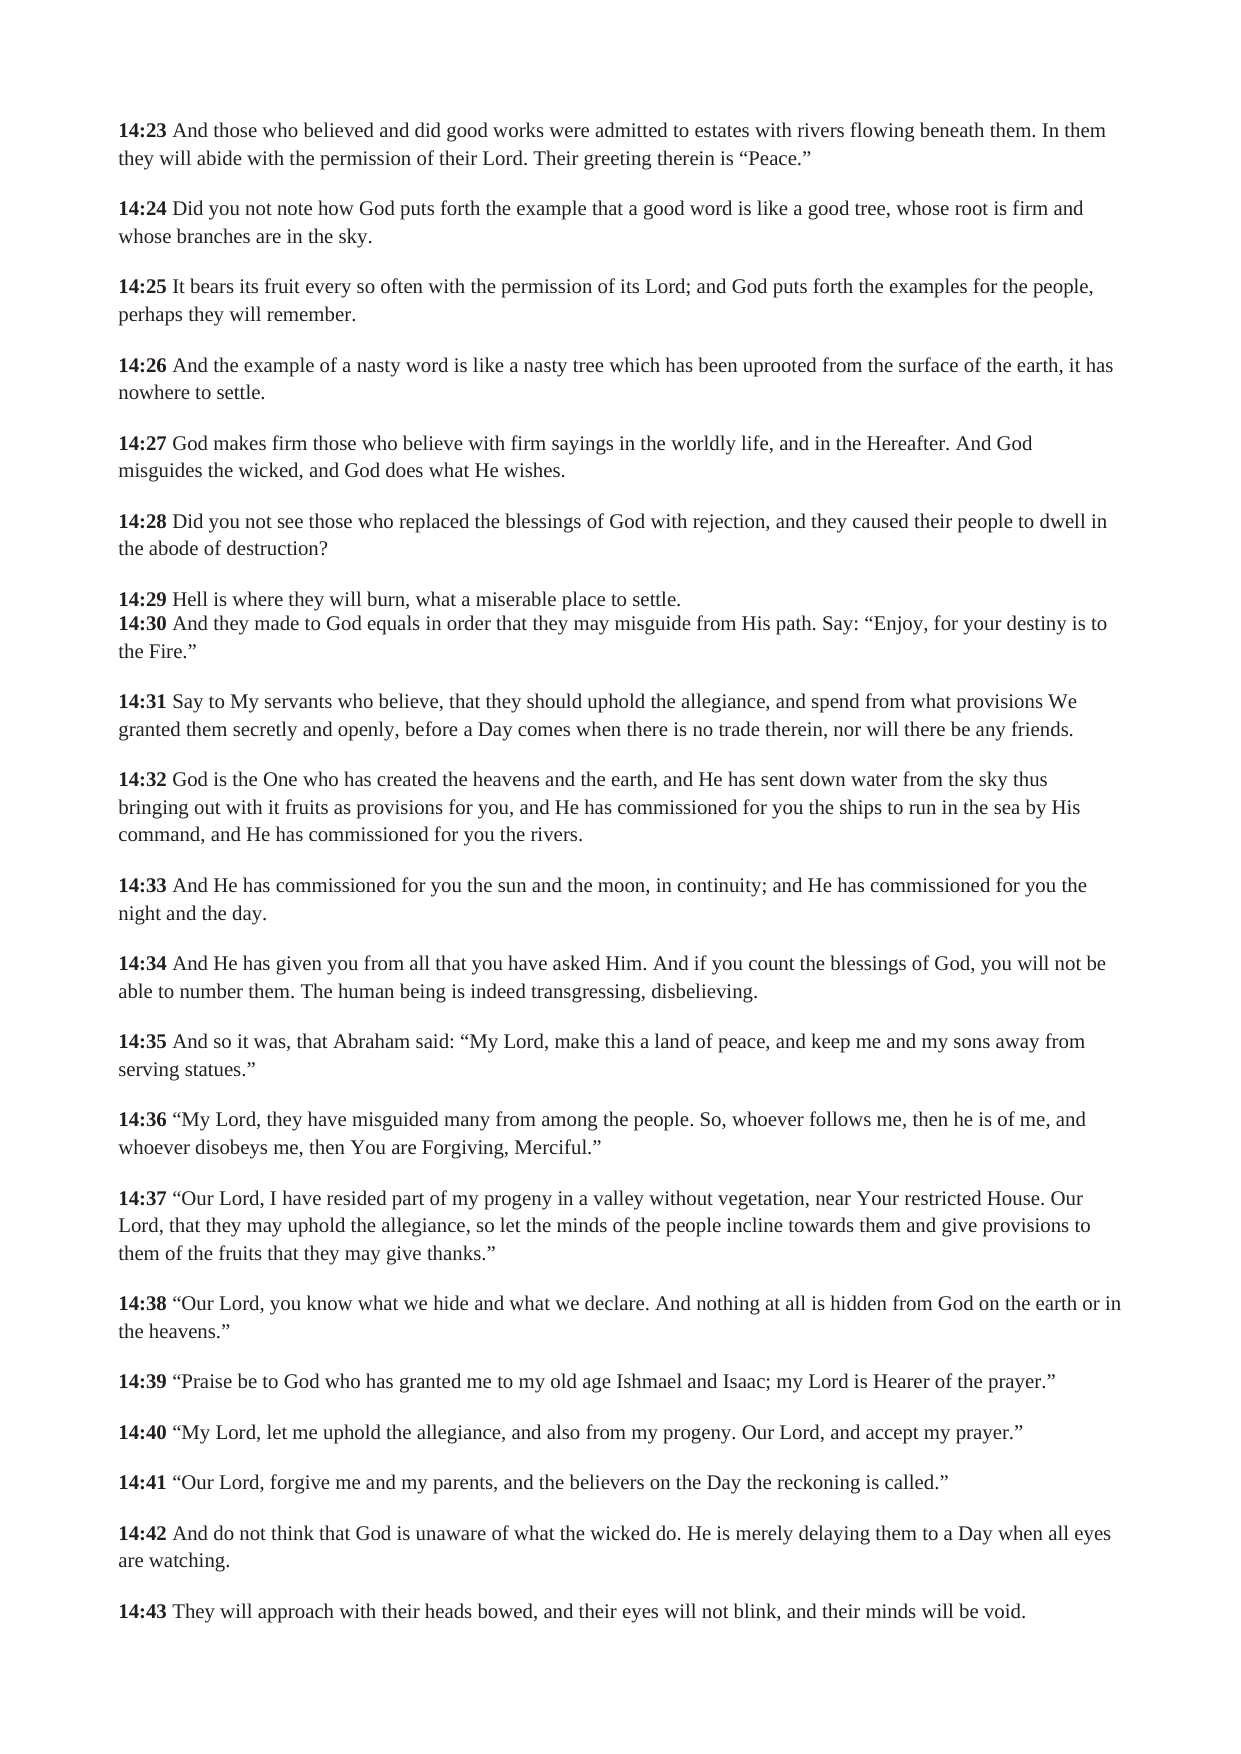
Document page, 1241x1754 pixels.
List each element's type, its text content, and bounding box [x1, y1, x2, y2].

text 14:43 They will approach with their heads bowed, and their eyes will not blink, and their minds will be void. [118, 1599, 1122, 1623]
text 14:33 And He has commissioned for you the sun and the moon, in continuity; and He has commissioned for you the night and the day. [118, 873, 1122, 924]
text 14:24 Did you not note how God puts forth the example that a good word is like a good tree, whose root is firm and whose branches are in the sky. [118, 196, 1122, 248]
text 14:28 Did you not see those who replaced the blessings of God with rejection, and they caused their people to dwell in the abode of destruction? [118, 509, 1122, 560]
text 14:37 “Our Lord, I have resided part of my progeny in a valley without vegetation, near Your restricted House. Our Lord, that they may uphold the allegiance, so let the minds of the people incline towards them and give provisions to them of the fruits that they may give thanks.” [118, 1185, 1122, 1265]
text 14:30 And they made to God equals in order that they may misguide from His path. Say: “Enjoy, for your destiny is to the Fire.” [118, 611, 1122, 663]
text 14:35 And so it was, that Abraham said: “My Lord, make this a land of peace, and keep me and my sons away from serving statues.” [118, 1029, 1122, 1081]
text 14:34 And He has given you from all that you have asked Him. And if you count the blessings of God, you will not be able to number them. The human being is indeed transgressing, disbelieving. [118, 951, 1122, 1003]
text 14:32 God is the One who has created the heavens and the earth, and He has sent down water from the sky thus bringing out with it fruits as provisions for you, and He has commissioned for you the ships to run in the sea by His command, and He has commissioned for you the rivers. [118, 767, 1122, 846]
text 14:40 “My Lord, let me uphold the allegiance, and also from my progeny. Our Lord, and accept my prayer.” [118, 1420, 1122, 1444]
text 14:27 God makes firm those who believe with firm sayings in the worldly life, and in the Hereafter. And God misguides the wicked, and God does what He wishes. [118, 431, 1122, 482]
text 14:41 “Our Lord, forgive me and my parents, and the believers on the Day the reckoning is called.” [118, 1470, 1122, 1494]
text 14:23 And those who believed and did good works were admitted to estates with rivers flowing beneath them. In them they will abide with the permission of their Lord. Their greeting therein is “Peace.” [118, 118, 1122, 170]
text 14:36 “My Lord, they have misguided many from among the people. So, whoever follows me, then he is of me, and whoever disobeys me, then You are Forgiving, Merciful.” [118, 1107, 1122, 1159]
text 14:26 And the example of a nasty word is like a nasty tree which has been uprooted from the surface of the earth, it has nowhere to settle. [118, 352, 1122, 404]
text 14:38 “Our Lord, you know what we hide and what we declare. And nothing at all is hidden from God on the earth or in the heavens.” [118, 1291, 1122, 1343]
text 14:42 And do not think that God is unaware of what the wicked do. He is merely delaying them to a Day when all eyes are watching. [118, 1521, 1122, 1572]
text 14:25 It bears its fruit every so often with the permission of its Lord; and God puts forth the examples for the people, perhaps they will remember. [118, 274, 1122, 326]
text 14:31 Say to My servants who believe, that they should uphold the allegiance, and spend from what provisions We granted them secretly and openly, before a Day comes when there is no trade therein, nor will there be any friends. [118, 689, 1122, 741]
text 14:29 Hell is where they will burn, what a miserable place to settle. [118, 587, 1122, 611]
text 14:39 “Praise be to God who has granted me to my old age Ishmael and Isaac; my Lord is Hearer of the prayer.” [118, 1369, 1122, 1393]
